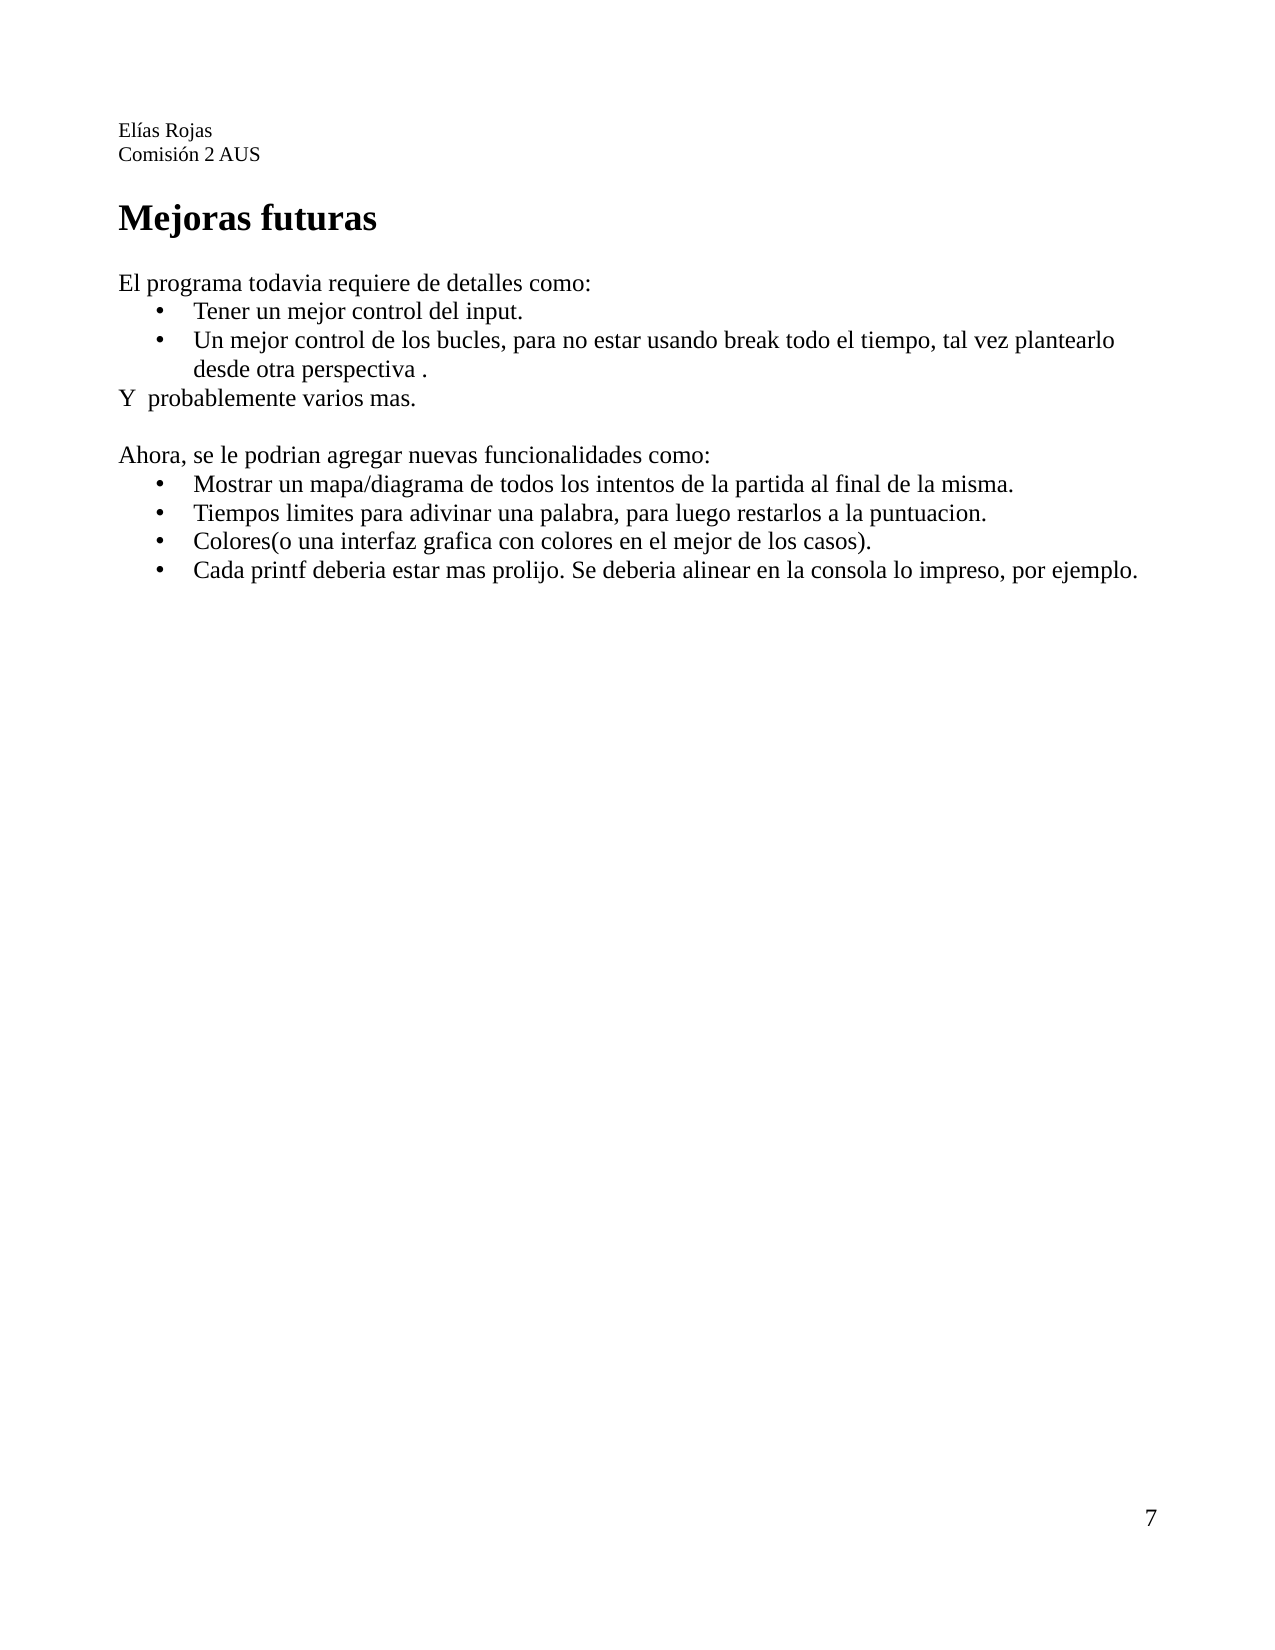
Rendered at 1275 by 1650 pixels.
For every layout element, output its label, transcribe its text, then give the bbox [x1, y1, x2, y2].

list Tiempos limites para adivinar una palabra, para luego restarlos a la puntuacion. [156, 498, 1157, 526]
text Mejoras futuras [118, 196, 1157, 239]
text Ahora, se le podrian agregar nuevas funcionalidades como: [118, 440, 1157, 469]
list Colores(o una interfaz grafica con colores en el mejor de los casos). [156, 526, 1157, 555]
list Mostrar un mapa/diagrama de todos los intentos de la partida al final de la misma. [156, 469, 1157, 498]
text El programa todavia requiere de detalles como: [118, 268, 1157, 296]
list Un mejor control de los bucles, para no estar usando break todo el tiempo, tal vez plantearlo desde otra perspectiva . [156, 325, 1157, 383]
list Tener un mejor control del input. [156, 296, 1157, 325]
text Y probablemente varios mas. [118, 383, 1157, 411]
list Cada printf deberia estar mas prolijo. Se deberia alinear en la consola lo impreso, por ejemplo. [156, 555, 1157, 584]
